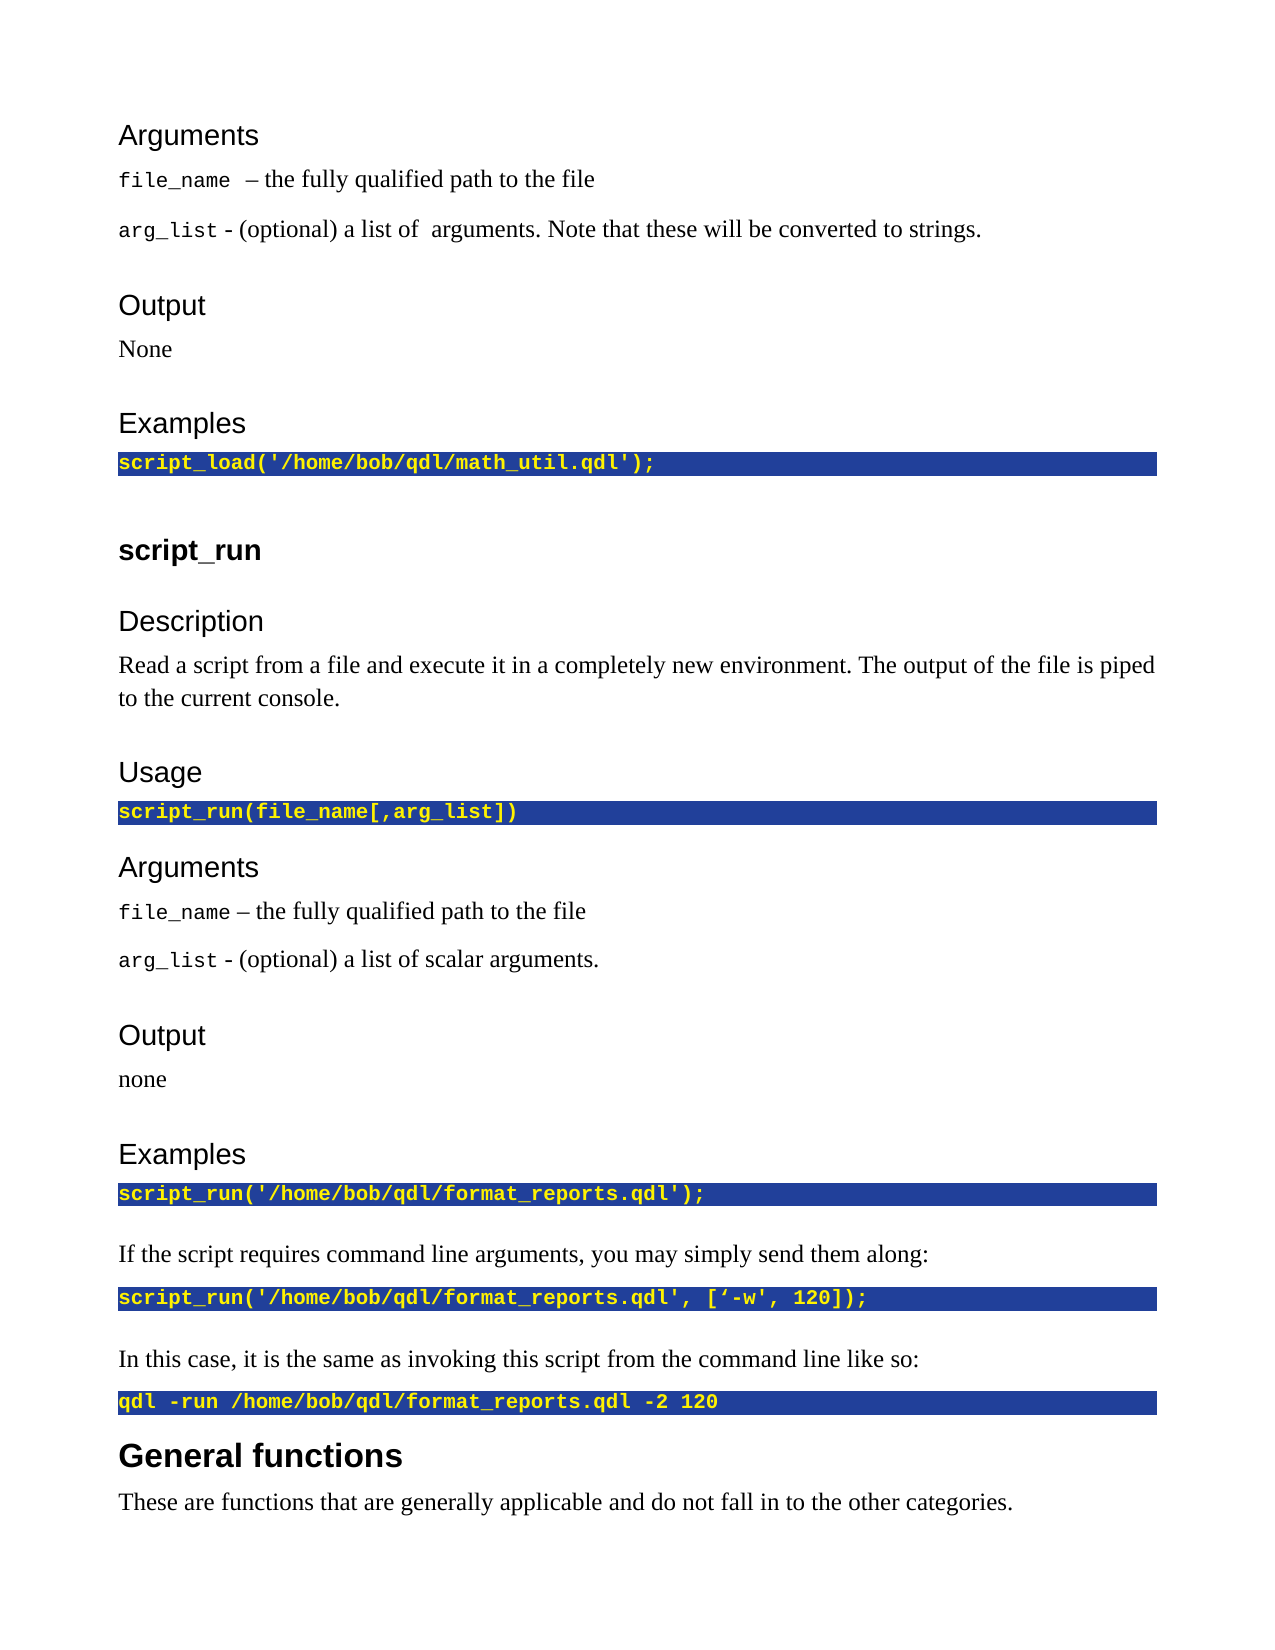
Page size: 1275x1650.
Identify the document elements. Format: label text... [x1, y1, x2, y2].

subtitle script_run [118, 532, 1157, 566]
text arg_list - (optional) a list of arguments. Note that these will be converted to strings. [118, 214, 1157, 244]
text In this case, it is the same as invoking this script from the command line like so: [118, 1311, 1157, 1372]
subtitle Arguments [118, 850, 1157, 883]
text none [118, 1064, 1157, 1093]
text If the script requires command line arguments, you may simply send them along: [118, 1206, 1157, 1268]
text script_load('/home/bob/qdl/math_util.qdl'); [118, 452, 1157, 476]
subtitle Usage [118, 755, 1157, 789]
text script_run(file_name[,arg_list]) [118, 801, 1157, 825]
text Read a script from a file and execute it in a completely new environment. The output of the file is piped to the current console. [118, 650, 1157, 711]
subtitle Examples [118, 1137, 1157, 1170]
text file_name – the fully qualified path to the file [118, 896, 1157, 926]
text These are functions that are generally applicable and do not fall in to the other categories. [118, 1487, 1157, 1516]
text arg_list - (optional) a list of scalar arguments. [118, 944, 1157, 974]
text script_run('/home/bob/qdl/format_reports.qdl', [‘-w', 120]); [118, 1287, 1157, 1311]
text script_run('/home/bob/qdl/format_reports.qdl'); [118, 1183, 1157, 1206]
text file_name – the fully qualified path to the file [118, 164, 1157, 195]
subtitle Examples [118, 406, 1157, 440]
subtitle Output [118, 288, 1157, 321]
subtitle Output [118, 1018, 1157, 1052]
subtitle Arguments [118, 118, 1157, 152]
subtitle General functions [118, 1436, 1157, 1474]
text qdl -run /home/bob/qdl/format_reports.qdl -2 120 [118, 1391, 1157, 1415]
text None [118, 334, 1157, 362]
subtitle Description [118, 604, 1157, 637]
